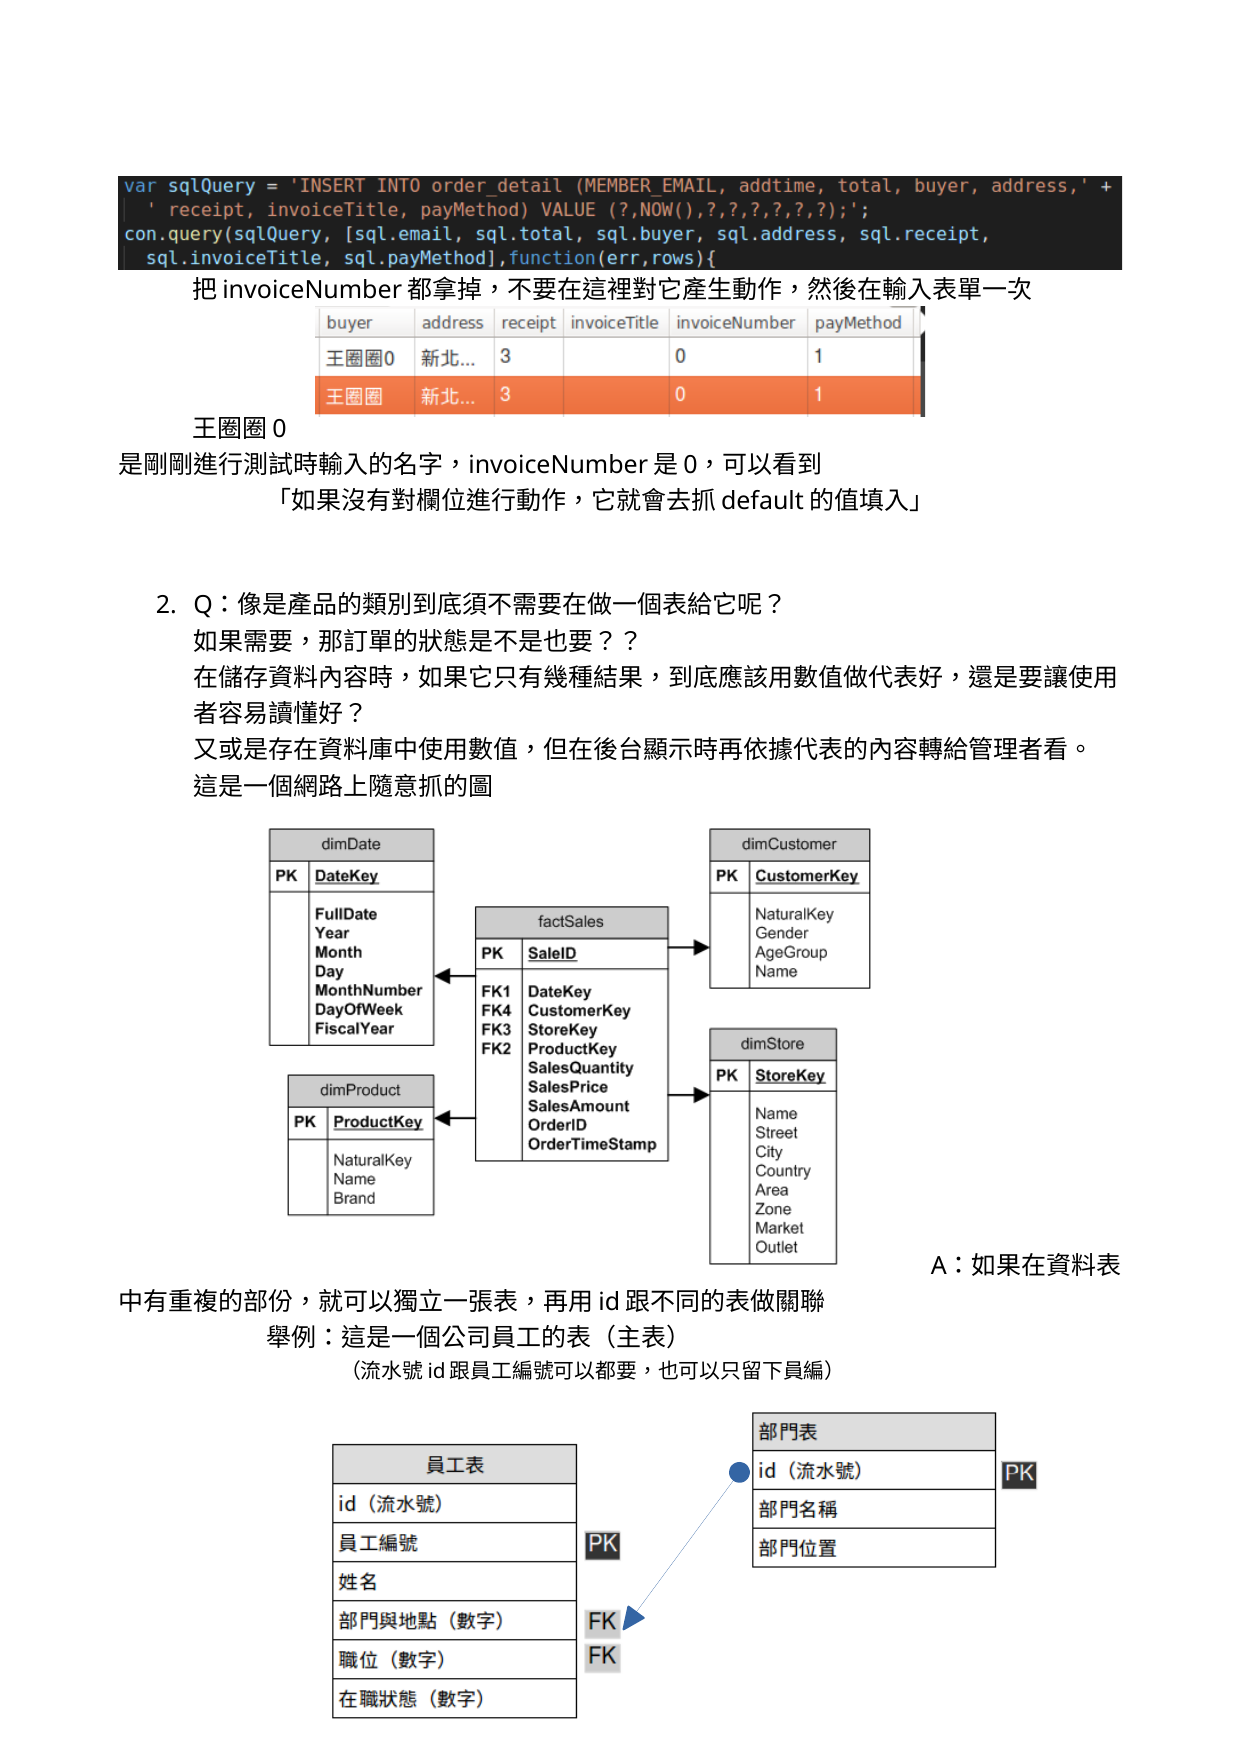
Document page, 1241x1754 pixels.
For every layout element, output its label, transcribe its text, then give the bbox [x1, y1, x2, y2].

text 王圈圈0是剛剛進行測試時輸入的名字，invoiceNumber是0，可以看到 [118, 408, 1122, 481]
list 又或是存在資料庫中使用數值，但在後台顯示時再依據代表的內容轉給管理者看。 [156, 730, 1122, 766]
list 在儲存資料內容時，如果它只有幾種結果，到底應該用數值做代表好，還是要讓使用者容易讀懂好？ [156, 657, 1122, 730]
picture [745, 1404, 1046, 1575]
text 「如果沒有對欄位進行動作，它就會去抓default的值填入」 [118, 481, 1122, 517]
text 舉例：這是一個公司員工的表（主表） [118, 1318, 1122, 1354]
picture [118, 176, 1123, 270]
picture [325, 1438, 632, 1727]
text A：如果在資料表中有重複的部份，就可以獨立一張表，再用id跟不同的表做關聯 [118, 1245, 1122, 1318]
picture [266, 824, 875, 1268]
list Q：像是產品的類別到底須不需要在做一個表給它呢？ 如果需要，那訂單的狀態是不是也要？？ [156, 585, 1122, 657]
text （流水號id跟員工編號可以都要，也可以只留下員編） [118, 1354, 1122, 1384]
picture [315, 306, 926, 417]
list 這是一個網路上隨意抓的圖 [156, 766, 1122, 802]
text 把invoiceNumber都拿掉，不要在這裡對它產生動作，然後在輸入表單一次 [118, 270, 1122, 306]
